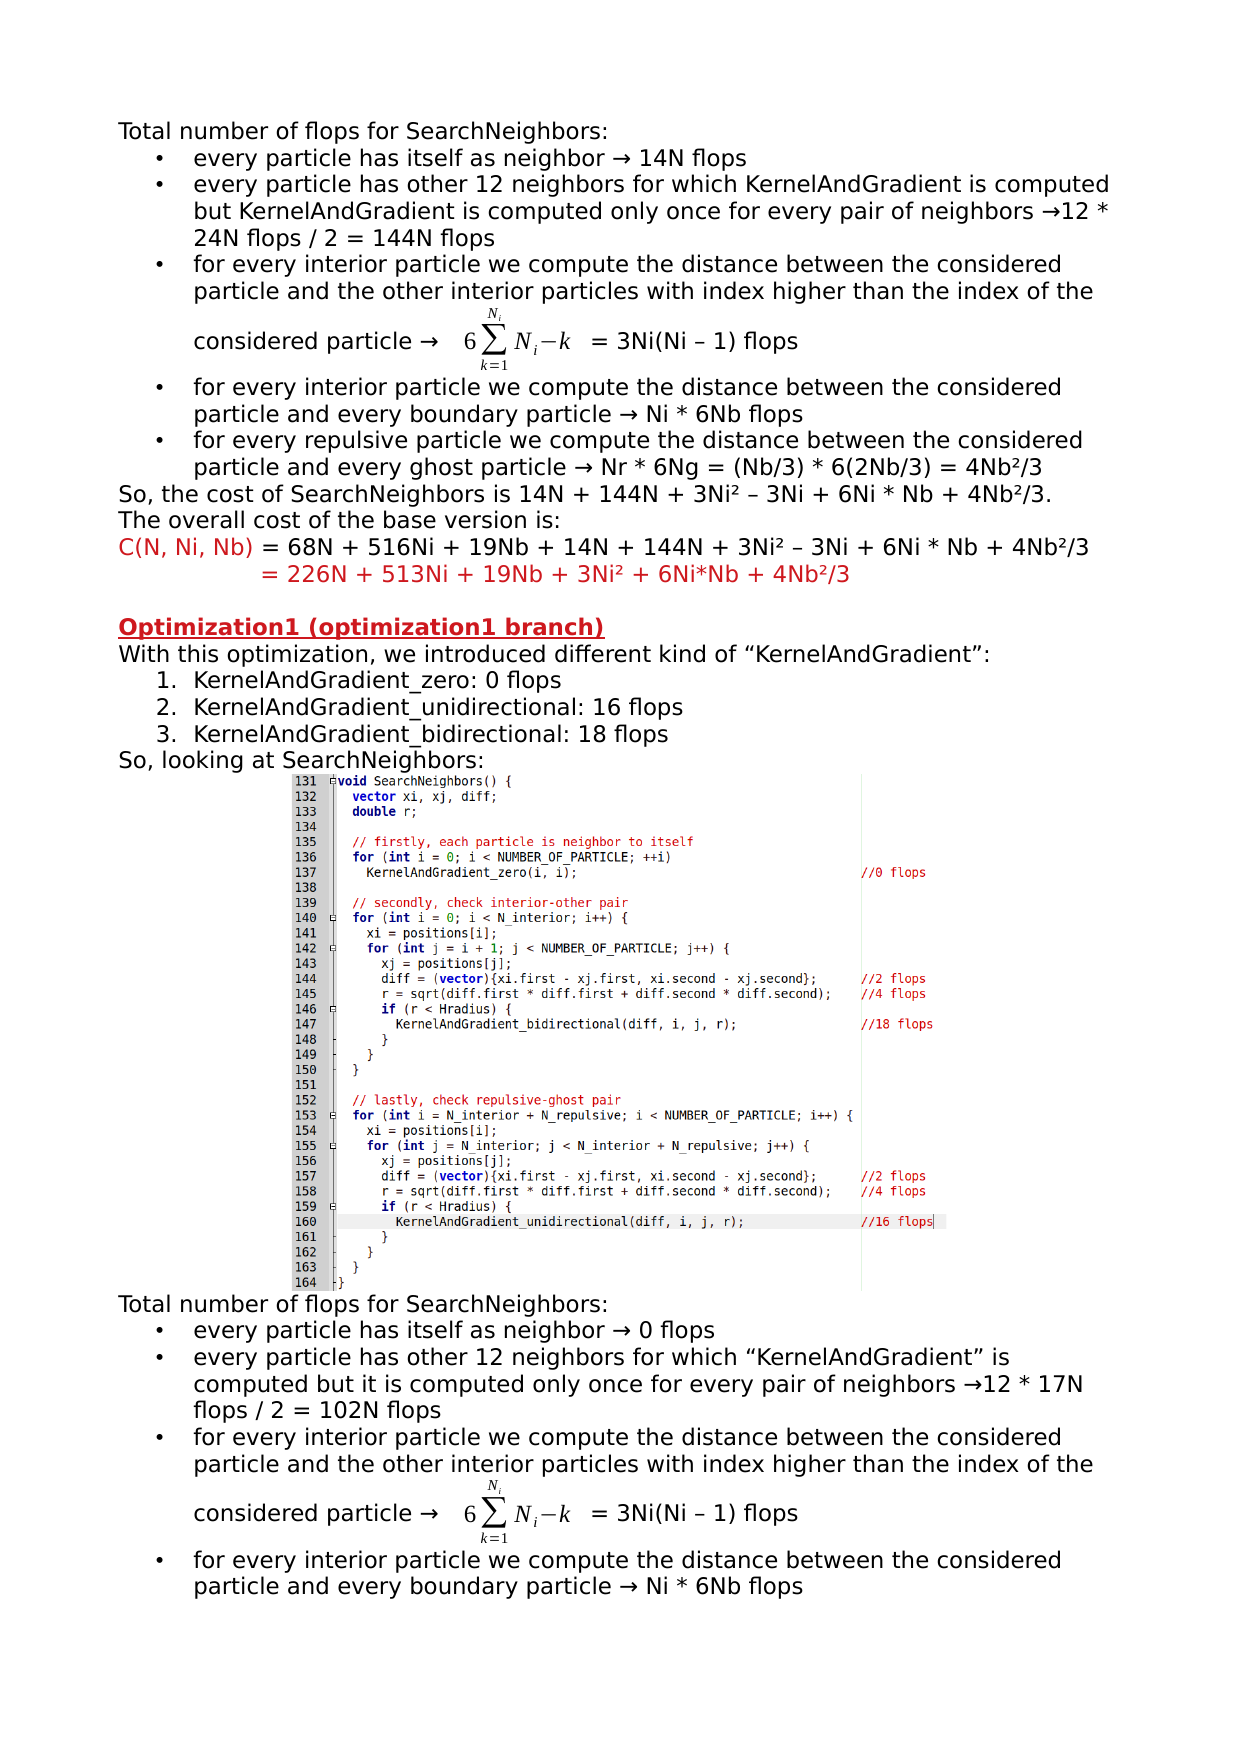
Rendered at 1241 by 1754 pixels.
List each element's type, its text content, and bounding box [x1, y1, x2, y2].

text With this optimization, we introduced different kind of “KernelAndGradient”: [118, 641, 1122, 668]
text Total number of flops for SearchNeighbors: [118, 118, 1122, 145]
list KernelAndGradient_unidirectional: 16 flops [156, 694, 1122, 721]
list every particle has itself as neighbor → 0 flops [156, 1317, 1122, 1344]
text C(N, Ni, Nb) = 68N + 516Ni + 19Nb + 14N + 144N + 3Ni² – 3Ni + 6Ni * Nb + 4Nb²/3 [118, 534, 1122, 561]
text Total number of flops for SearchNeighbors: [118, 1291, 1122, 1317]
text So, looking at SearchNeighbors: [118, 748, 1122, 774]
list for every interior particle we compute the distance between the considered particle and the other interior particles with index higher than the index of the considered particle → = 3Ni(Ni – 1) flops [156, 251, 1122, 374]
text The overall cost of the base version is: [118, 508, 1122, 534]
list KernelAndGradient_zero: 0 flops [156, 668, 1122, 694]
list every particle has other 12 neighbors for which “KernelAndGradient” is computed but it is computed only once for every pair of neighbors →12 * 17N flops / 2 = 102N flops [156, 1344, 1122, 1424]
text = 226N + 513Ni + 19Nb + 3Ni² + 6Ni*Nb + 4Nb²/3 [118, 561, 1122, 588]
text Optimization1 (optimization1 branch) [118, 614, 1122, 641]
list every particle has itself as neighbor → 14N flops [156, 145, 1122, 171]
list for every interior particle we compute the distance between the considered particle and every boundary particle → Ni * 6Nb flops [156, 1547, 1122, 1600]
list every particle has other 12 neighbors for which KernelAndGradient is computed but KernelAndGradient is computed only once for every pair of neighbors →12 * 24N flops / 2 = 144N flops [156, 171, 1122, 251]
list for every interior particle we compute the distance between the considered particle and every boundary particle → Ni * 6Nb flops [156, 374, 1122, 428]
list KernelAndGradient_bidirectional: 18 flops [156, 721, 1122, 748]
list for every repulsive particle we compute the distance between the considered particle and every ghost particle → Nr * 6Ng = (Nb/3) * 6(2Nb/3) = 4Nb²/3 [156, 428, 1122, 481]
list for every interior particle we compute the distance between the considered particle and the other interior particles with index higher than the index of the considered particle → = 3Ni(Ni – 1) flops [156, 1424, 1122, 1547]
text So, the cost of SearchNeighbors is 14N + 144N + 3Ni² – 3Ni + 6Ni * Nb + 4Nb²/3. [118, 481, 1122, 508]
picture [291, 774, 947, 1291]
